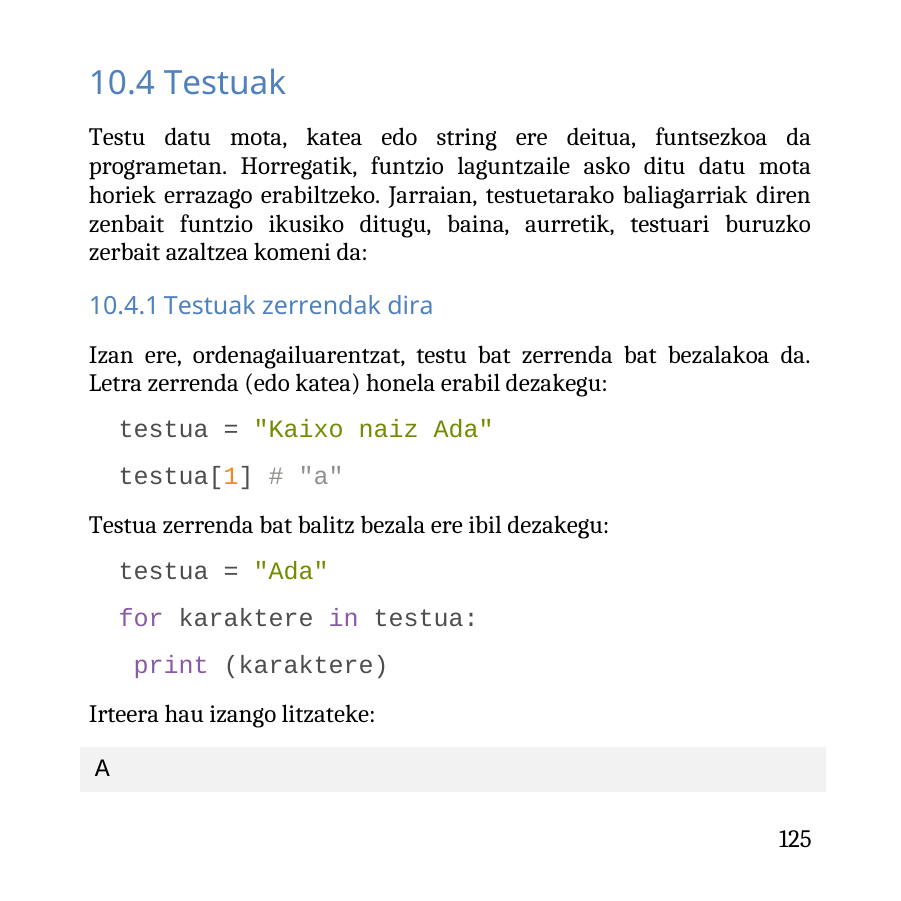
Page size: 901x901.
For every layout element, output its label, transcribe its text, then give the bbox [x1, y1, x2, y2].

text print (karaktere) [118, 653, 811, 681]
text Izan ere, ordenagailuarentzat, testu bat zerrenda bat bezalakoa da. Letra zerrenda (edo katea) honela erabil dezakegu: [89, 341, 811, 398]
text A [86, 754, 820, 786]
text Testu datu mota, katea edo string ere deitua, funtsezkoa da programetan. Horregatik, funtzio laguntzaile asko ditu datu mota horiek errazago erabiltzeko. Jarraian, testuetarako baliagarriak diren zenbait funtzio ikusiko ditugu, baina, aurretik, testuari buruzko zerbait azaltzea komeni da: [89, 123, 811, 267]
text Testua zerrenda bat balitz bezala ere ibil dezakegu: [89, 511, 811, 540]
text testua[1] # "a" [118, 464, 811, 492]
text Irteera hau izango litzateke: [89, 700, 811, 728]
subtitle Testuak zerrendak dira [89, 288, 811, 322]
text testua = "Kaixo naiz Ada" [118, 417, 811, 445]
text testua = "Ada" [118, 558, 811, 587]
subtitle Testuak [89, 59, 811, 104]
text for karaktere in testua: [118, 606, 811, 634]
